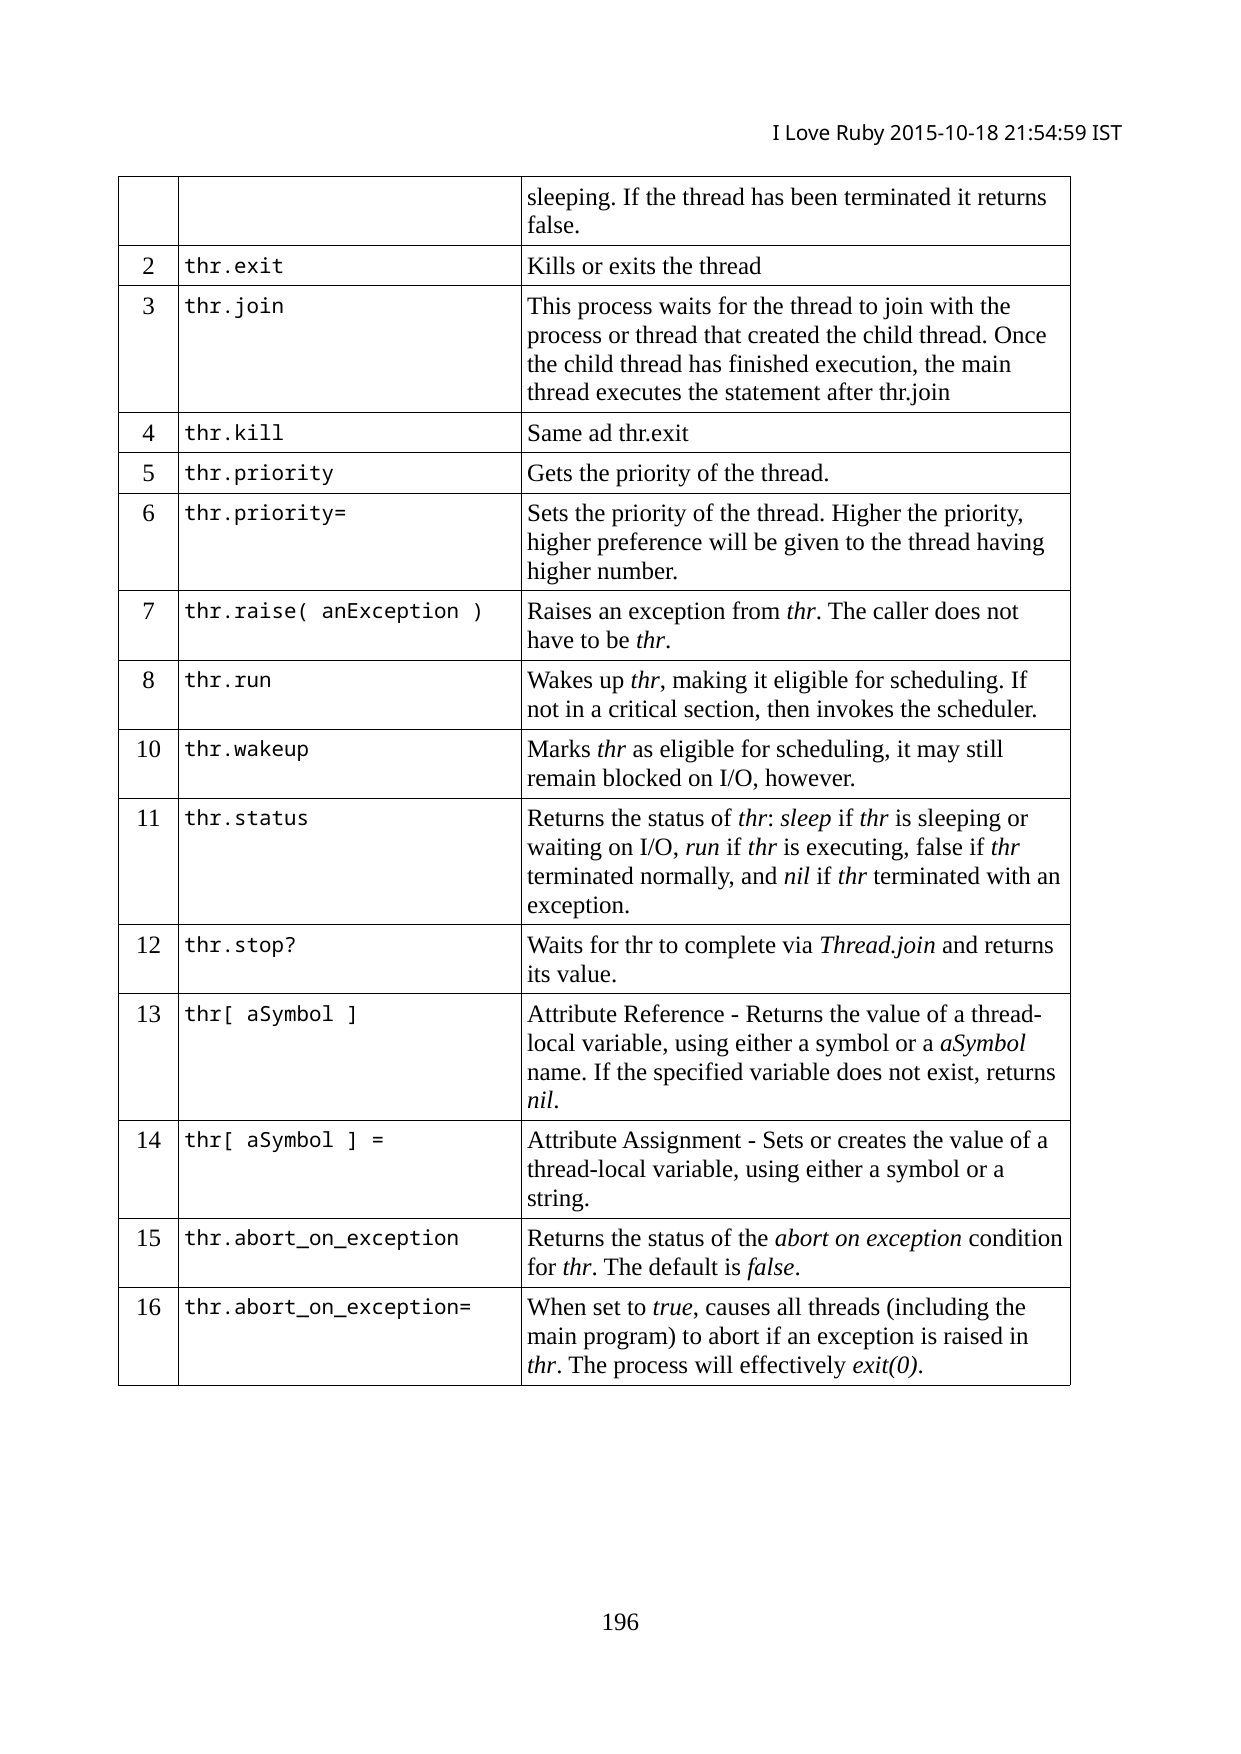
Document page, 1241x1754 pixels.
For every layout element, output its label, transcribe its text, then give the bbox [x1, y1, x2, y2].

table_cell Raises an exception from thr. The caller does not have to be thr. [522, 591, 1070, 659]
table_cell thr.status [179, 799, 521, 924]
table_cell thr[ aSymbol ] [179, 994, 521, 1120]
table_cell thr[ aSymbol ] = [179, 1121, 521, 1218]
table_cell 3 [119, 286, 178, 412]
table_cell thr.join [179, 286, 521, 412]
table_cell thr.priority [179, 453, 521, 493]
table_cell 12 [119, 925, 178, 993]
table_cell Gets the priority of the thread. [522, 453, 1070, 493]
table_cell sleeping. If the thread has been terminated it returns false. [522, 177, 1070, 245]
table_cell Waits for thr to complete via Thread.join and returns its value. [522, 925, 1070, 993]
table_cell [179, 177, 521, 245]
table_cell Attribute Assignment - Sets or creates the value of a thread-local variable, using either a symbol or a string. [522, 1121, 1070, 1218]
table_cell Sets the priority of the thread. Higher the priority, higher preference will be given to the thread having higher number. [522, 494, 1070, 590]
table_cell 8 [119, 661, 178, 728]
table_cell 6 [119, 494, 178, 590]
table_cell When set to true, causes all threads (including the main program) to abort if an exception is raised in thr. The process will effectively exit(0). [522, 1288, 1070, 1384]
table_cell Same ad thr.exit [522, 413, 1070, 452]
table_cell Kills or exits the thread [522, 246, 1070, 285]
table_cell Attribute Reference - Returns the value of a thread-local variable, using either a symbol or a aSymbol name. If the specified variable does not exist, returns nil. [522, 994, 1070, 1120]
table_cell 13 [119, 994, 178, 1120]
table_cell Returns the status of thr: sleep if thr is sleeping or waiting on I/O, run if thr is executing, false if thr terminated normally, and nil if thr terminated with an exception. [522, 799, 1070, 924]
table_cell thr.abort_on_exception= [179, 1288, 521, 1384]
table_cell thr.raise( anException ) [179, 591, 521, 659]
table_cell Wakes up thr, making it eligible for scheduling. If not in a critical section, then invokes the scheduler. [522, 661, 1070, 728]
table_cell thr.priority= [179, 494, 521, 590]
table_cell thr.kill [179, 413, 521, 452]
table_cell thr.exit [179, 246, 521, 285]
table_cell 5 [119, 453, 178, 493]
table_cell 14 [119, 1121, 178, 1218]
table_cell 10 [119, 730, 178, 798]
table_cell [119, 177, 178, 245]
table_cell Returns the status of the abort on exception condition for thr. The default is false. [522, 1219, 1070, 1287]
table_cell 15 [119, 1219, 178, 1287]
table_cell thr.stop? [179, 925, 521, 993]
table_cell This process waits for the thread to join with the process or thread that created the child thread. Once the child thread has finished execution, the main thread executes the statement after thr.join [522, 286, 1070, 412]
table_cell thr.abort_on_exception [179, 1219, 521, 1287]
table_cell thr.run [179, 661, 521, 728]
table_cell 11 [119, 799, 178, 924]
table_cell Marks thr as eligible for scheduling, it may still remain blocked on I/O, however. [522, 730, 1070, 798]
table_cell thr.wakeup [179, 730, 521, 798]
table_cell 4 [119, 413, 178, 452]
table_cell 2 [119, 246, 178, 285]
table_cell 7 [119, 591, 178, 659]
table_cell 16 [119, 1288, 178, 1384]
